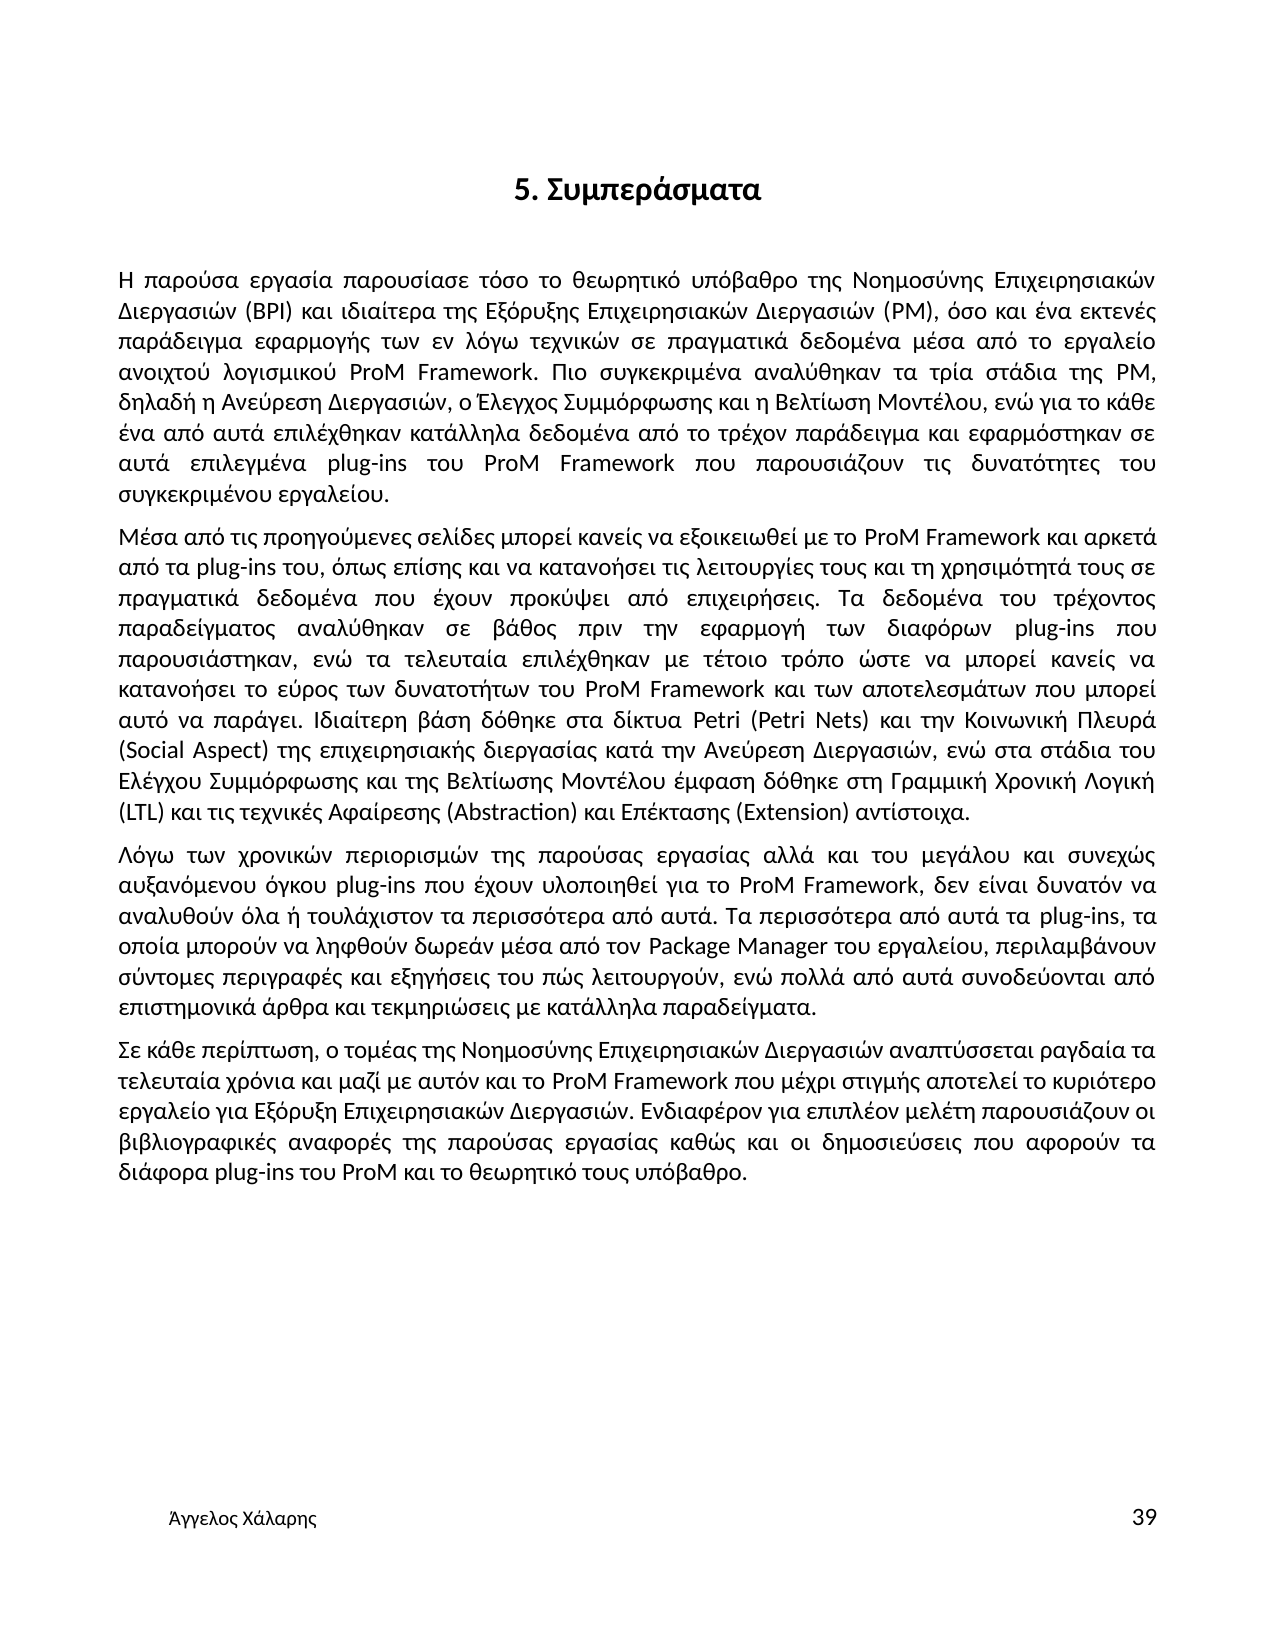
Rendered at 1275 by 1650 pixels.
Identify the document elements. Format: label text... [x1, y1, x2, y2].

text Λόγω των χρονικών περιορισμών της παρούσας εργασίας αλλά και του μεγάλου και συνεχώς αυξανόμενου όγκου plug-ins που έχουν υλοποιηθεί για το ProM Framework, δεν είναι δυνατόν να αναλυθούν όλα ή τουλάχιστον τα περισσότερα από αυτά. Τα περισσότερα από αυτά τα plug-ins, τα οποία μπορούν να ληφθούν δωρεάν μέσα από τον Package Manager του εργαλείου, περιλαμβάνουν σύντομες περιγραφές και εξηγήσεις του πώς λειτουργούν, ενώ πολλά από αυτά συνοδεύονται από επιστημονικά άρθρα και τεκμηριώσεις με κατάλληλα παραδείγματα. [118, 839, 1157, 1022]
text Η παρούσα εργασία παρουσίασε τόσο το θεωρητικό υπόβαθρο της Νοημοσύνης Επιχειρησιακών Διεργασιών (BPI) και ιδιαίτερα της Εξόρυξης Επιχειρησιακών Διεργασιών (PM), όσο και ένα εκτενές παράδειγμα εφαρμογής των εν λόγω τεχνικών σε πραγματικά δεδομένα μέσα από το εργαλείο ανοιχτού λογισμικού ProM Framework. Πιο συγκεκριμένα αναλύθηκαν τα τρία στάδια της PM, δηλαδή η Ανεύρεση Διεργασιών, ο Έλεγχος Συμμόρφωσης και η Βελτίωση Μοντέλου, ενώ για το κάθε ένα από αυτά επιλέχθηκαν κατάλληλα δεδομένα από το τρέχον παράδειγμα και εφαρμόστηκαν σε αυτά επιλεγμένα plug-ins του ProM Framework που παρουσιάζουν τις δυνατότητες του συγκεκριμένου εργαλείου. [118, 264, 1157, 508]
text Σε κάθε περίπτωση, ο τομέας της Νοημοσύνης Επιχειρησιακών Διεργασιών αναπτύσσεται ραγδαία τα τελευταία χρόνια και μαζί με αυτόν και το ProM Framework που μέχρι στιγμής αποτελεί το κυριότερο εργαλείο για Εξόρυξη Επιχειρησιακών Διεργασιών. Ενδιαφέρον για επιπλέον μελέτη παρουσιάζουν οι βιβλιογραφικές αναφορές της παρούσας εργασίας καθώς και οι δημοσιεύσεις που αφορούν τα διάφορα plug-ins του ProM και το θεωρητικό τους υπόβαθρο. [118, 1034, 1157, 1187]
subtitle 5. Συμπεράσματα [118, 168, 1157, 209]
text Μέσα από τις προηγούμενες σελίδες μπορεί κανείς να εξοικειωθεί με το ProM Framework και αρκετά από τα plug-ins του, όπως επίσης και να κατανοήσει τις λειτουργίες τους και τη χρησιμότητά τους σε πραγματικά δεδομένα που έχουν προκύψει από επιχειρήσεις. Τα δεδομένα του τρέχοντος παραδείγματος αναλύθηκαν σε βάθος πριν την εφαρμογή των διαφόρων plug-ins που παρουσιάστηκαν, ενώ τα τελευταία επιλέχθηκαν με τέτοιο τρόπο ώστε να μπορεί κανείς να κατανοήσει το εύρος των δυνατοτήτων του ProM Framework και των αποτελεσμάτων που μπορεί αυτό να παράγει. Ιδιαίτερη βάση δόθηκε στα δίκτυα Petri (Petri Nets) και την Κοινωνική Πλευρά (Social Aspect) της επιχειρησιακής διεργασίας κατά την Ανεύρεση Διεργασιών, ενώ στα στάδια του Ελέγχου Συμμόρφωσης και της Βελτίωσης Μοντέλου έμφαση δόθηκε στη Γραμμική Χρονική Λογική (LTL) και τις τεχνικές Αφαίρεσης (Abstraction) και Επέκτασης (Extension) αντίστοιχα. [118, 521, 1157, 826]
